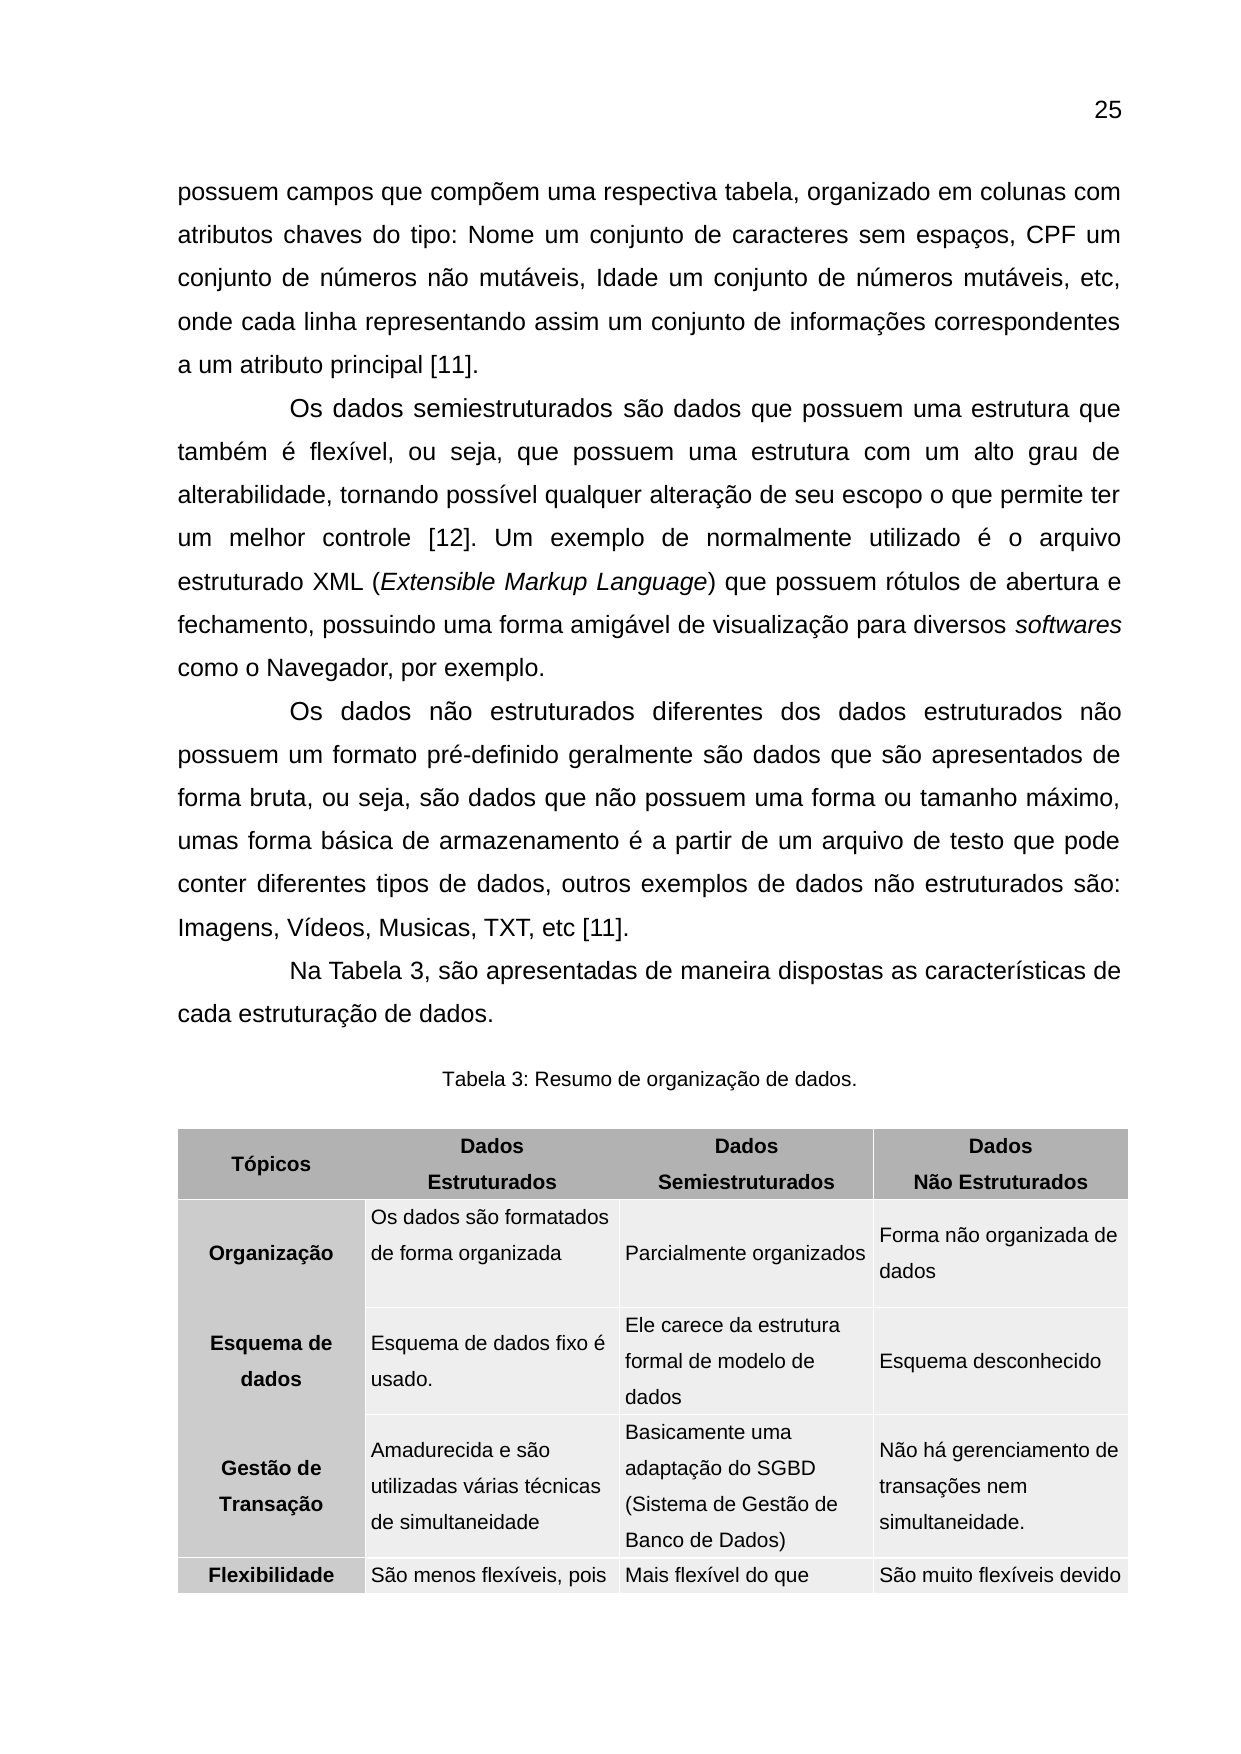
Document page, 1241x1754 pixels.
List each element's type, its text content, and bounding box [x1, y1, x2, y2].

table_header Dados Não Estruturados [874, 1129, 1128, 1199]
table_cell Basicamente uma adaptação do SGBD (Sistema de Gestão de Banco de Dados) [620, 1415, 873, 1557]
table_cell Esquema de dados fixo é usado. [366, 1308, 619, 1414]
table_cell Gestão de Transação [178, 1414, 365, 1557]
table_cell Forma não organizada de dados [874, 1200, 1128, 1307]
table_header Tópicos [178, 1129, 365, 1199]
text Os dados semiestruturados são dados que possuem uma estrutura que também é flexível, ou seja, que possuem uma estrutura com um alto grau de alterabilidade, tornando possível qualquer alteração de seu escopo o que permite ter um melhor controle [12]. Um exemplo de normalmente utilizado é o arquivo estruturado XML (Extensible Markup Language) que possuem rótulos de abertura e fechamento, possuindo uma forma amigável de visualização para diversos softwares como o Navegador, por exemplo. [177, 393, 1122, 681]
table_cell São muito flexíveis devido [874, 1559, 1128, 1593]
text Tabela 3: Resumo de organização de dados. [177, 1067, 1122, 1091]
table_cell Mais flexível do que [620, 1559, 873, 1593]
table_cell Não há gerenciamento de transações nem simultaneidade. [874, 1415, 1128, 1557]
table_cell Amadurecida e são utilizadas várias técnicas de simultaneidade [366, 1415, 619, 1557]
table_cell Parcialmente organizados [620, 1200, 873, 1307]
table_cell Esquema desconhecido [874, 1308, 1128, 1414]
table_cell Os dados são formatados de forma organizada [366, 1200, 619, 1307]
table_header Dados Estruturados [365, 1129, 619, 1199]
text Os dados não estruturados diferentes dos dados estruturados não possuem um formato pré-definido geralmente são dados que são apresentados de forma bruta, ou seja, são dados que não possuem uma forma ou tamanho máximo, umas forma básica de armazenamento é a partir de um arquivo de testo que pode conter diferentes tipos de dados, outros exemplos de dados não estruturados são: Imagens, Vídeos, Musicas, TXT, etc [11]. [177, 696, 1122, 941]
table_cell Esquema de dados [178, 1307, 365, 1414]
table_cell Ele carece da estrutura formal de modelo de dados [620, 1308, 873, 1414]
table_cell São menos flexíveis, pois [366, 1559, 619, 1593]
text Na Tabela 3, são apresentadas de maneira dispostas as características de cada estruturação de dados. [177, 956, 1122, 1028]
text possuem campos que compõem uma respectiva tabela, organizado em colunas com atributos chaves do tipo: Nome um conjunto de caracteres sem espaços, CPF um conjunto de números não mutáveis, Idade um conjunto de números mutáveis, etc, onde cada linha representando assim um conjunto de informações correspondentes a um atributo principal [11]. [177, 177, 1122, 378]
table_cell Flexibilidade [178, 1558, 365, 1593]
table_header Dados Semiestruturados [619, 1129, 873, 1199]
table_cell Organização [178, 1200, 365, 1307]
